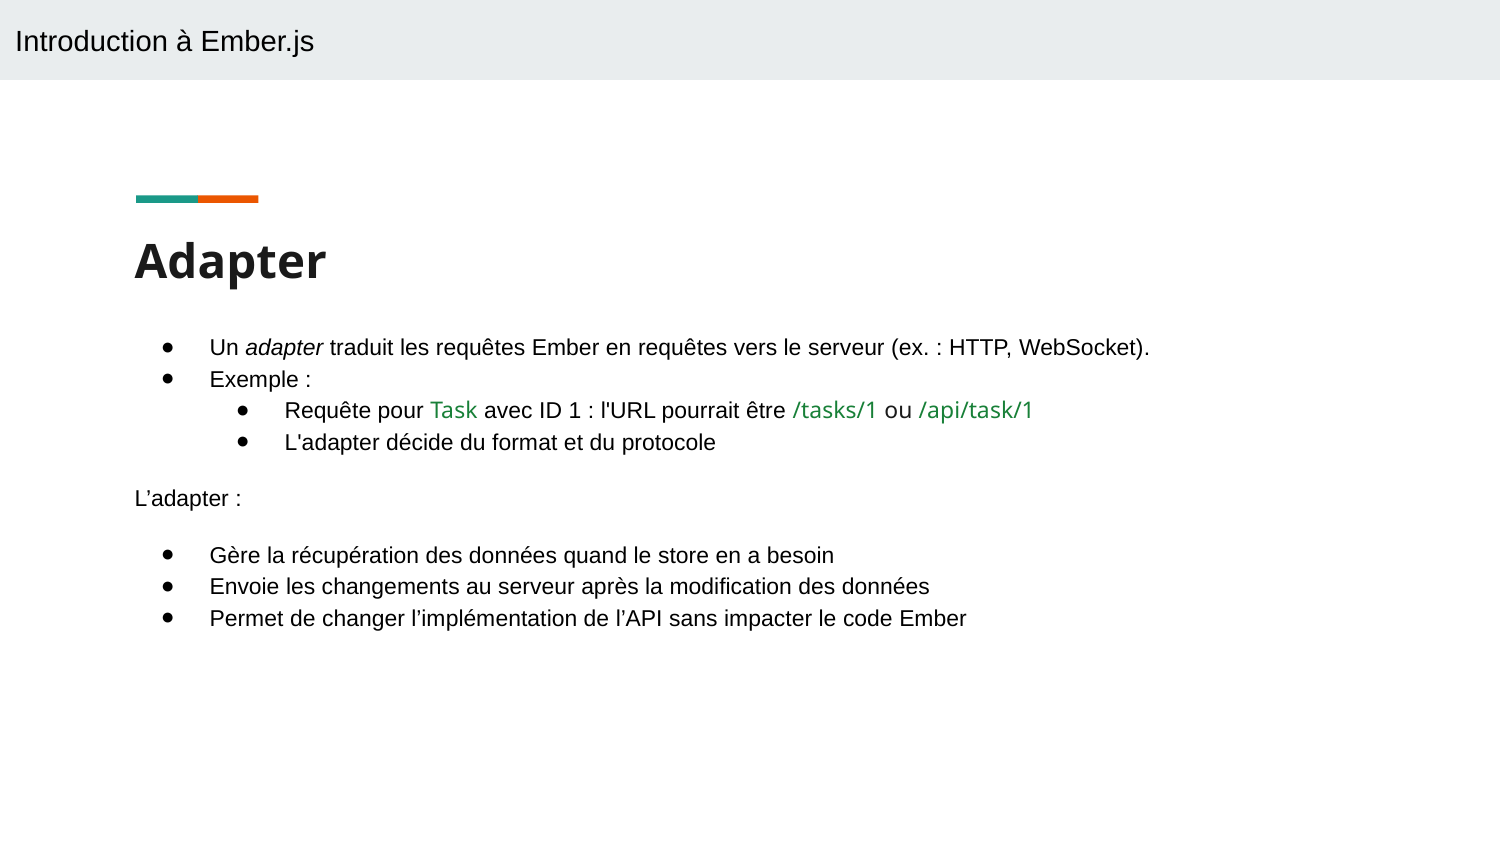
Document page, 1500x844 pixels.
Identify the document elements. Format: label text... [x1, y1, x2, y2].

list Un adapter traduit les requêtes Ember en requêtes vers le serveur (ex. : HTTP, WebSocket). Exemple : Requête pour Task avec ID 1 : l'URL pourrait être /tasks/1 ou /api/task/1 L'adapter décide du format et du protocole L’adapter : Gère la récupération des données quand le store en a besoin Envoie les changements au serveur après la modification des données Permet de changer l’implémentation de l’API sans impacter le code Ember [119, 313, 1381, 810]
title Adapter [119, 216, 1381, 305]
